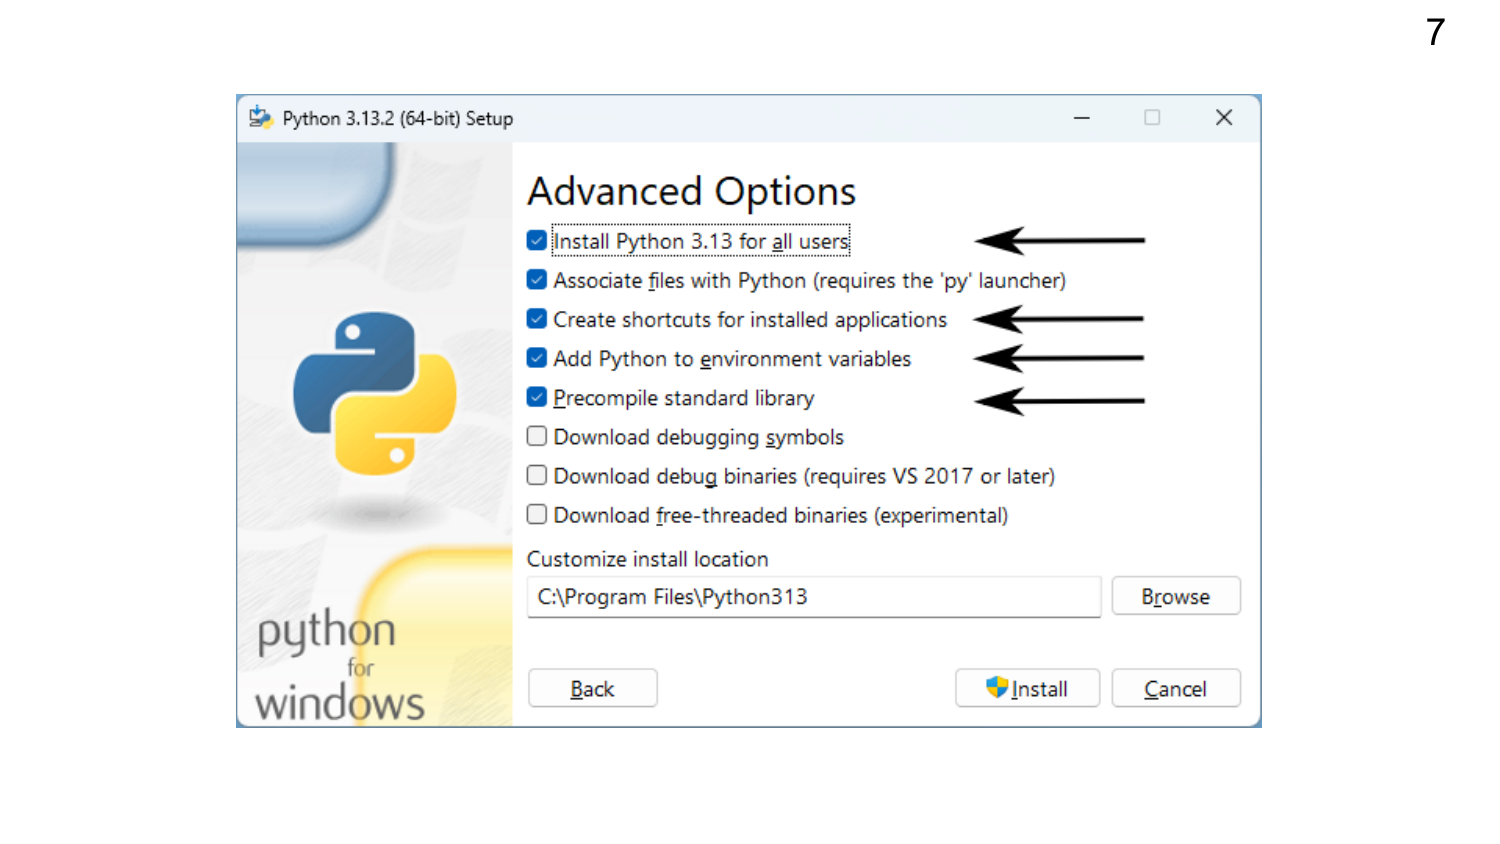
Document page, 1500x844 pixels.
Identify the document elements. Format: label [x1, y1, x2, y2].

picture [236, 94, 1262, 728]
